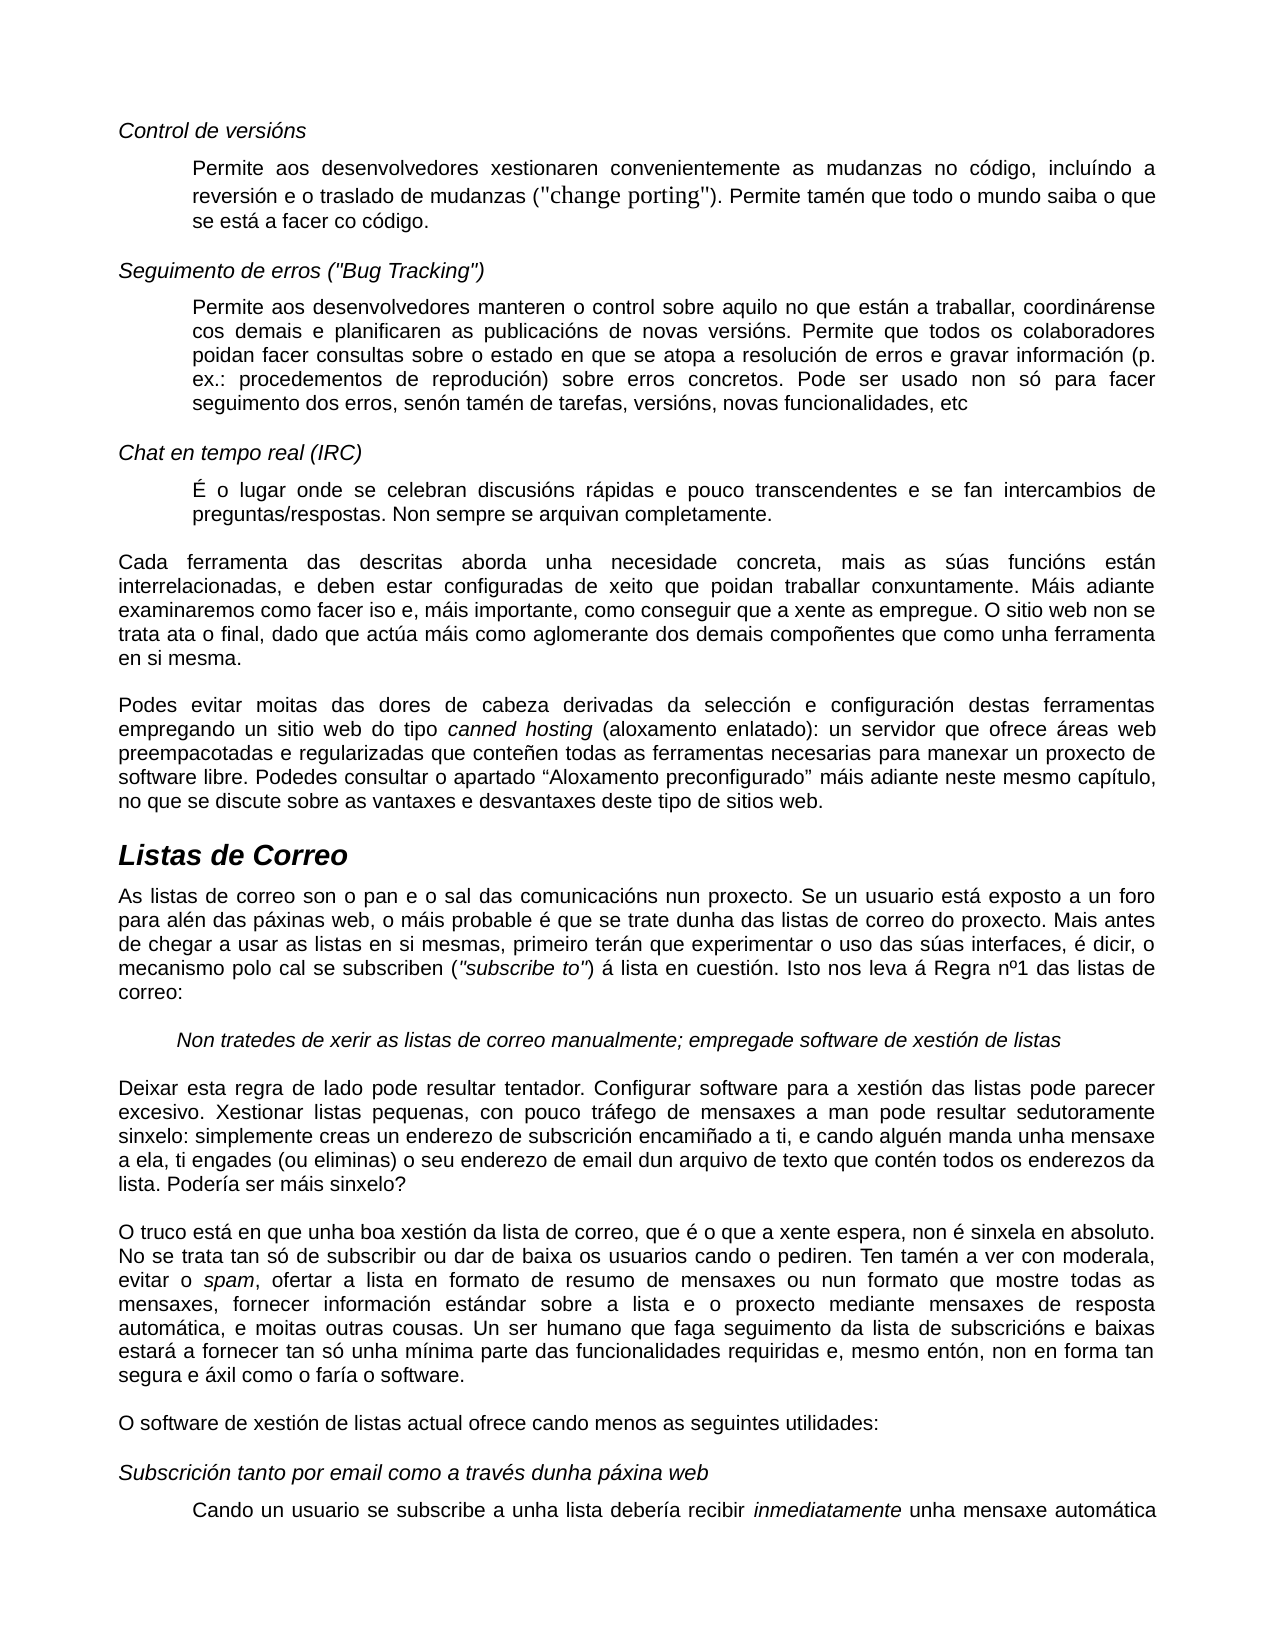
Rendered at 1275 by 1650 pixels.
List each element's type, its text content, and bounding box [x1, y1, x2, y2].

text Cando un usuario se subscribe a unha lista debería recibir inmediatamente unha mensaxe automática [192, 1498, 1157, 1522]
text O truco está en que unha boa xestión da lista de correo, que é o que a xente espera, non é sinxela en absoluto. No se trata tan só de subscribir ou dar de baixa os usuarios cando o pediren. Ten tamén a ver con moderala, evitar o spam, ofertar a lista en formato de resumo de mensaxes ou nun formato que mostre todas as mensaxes, fornecer información estándar sobre a lista e o proxecto mediante mensaxes de resposta automática, e moitas outras cousas. Un ser humano que faga seguimento da lista de subscricións e baixas estará a fornecer tan só unha mínima parte das funcionalidades requiridas e, mesmo entón, non en forma tan segura e áxil como o faría o software. [118, 1219, 1157, 1387]
text Deixar esta regra de lado pode resultar tentador. Configurar software para a xestión das listas pode parecer excesivo. Xestionar listas pequenas, con pouco tráfego de mensaxes a man pode resultar sedutoramente sinxelo: simplemente creas un enderezo de subscrición encamiñado a ti, e cando alguén manda unha mensaxe a ela, ti engades (ou eliminas) o seu enderezo de email dun arquivo de texto que contén todos os enderezos da lista. Podería ser máis sinxelo? [118, 1076, 1157, 1196]
text É o lugar onde se celebran discusións rápidas e pouco transcendentes e se fan intercambios de preguntas/respostas. Non sempre se arquivan completamente. [192, 478, 1157, 526]
text Permite aos desenvolvedores manteren o control sobre aquilo no que están a traballar, coordinárense cos demais e planificaren as publicacións de novas versións. Permite que todos os colaboradores poidan facer consultas sobre o estado en que se atopa a resolución de erros e gravar información (p. ex.: procedementos de reprodución) sobre erros concretos. Pode ser usado non só para facer seguimento dos erros, senón tamén de tarefas, versións, novas funcionalidades, etc [192, 295, 1157, 415]
text Podes evitar moitas das dores de cabeza derivadas da selección e configuración destas ferramentas empregando un sitio web do tipo canned hosting (aloxamento enlatado): un servidor que ofrece áreas web preempacotadas e regularizadas que conteñen todas as ferramentas necesarias para manexar un proxecto de software libre. Podedes consultar o apartado “Aloxamento preconfigurado” máis adiante neste mesmo capítulo, no que se discute sobre as vantaxes e desvantaxes deste tipo de sitios web. [118, 693, 1157, 813]
subtitle Control de versións [118, 118, 1157, 143]
subtitle Listas de Correo [118, 838, 1157, 872]
text As listas de correo son o pan e o sal das comunicacións nun proxecto. Se un usuario está exposto a un foro para alén das páxinas web, o máis probable é que se trate dunha das listas de correo do proxecto. Mais antes de chegar a usar as listas en si mesmas, primeiro terán que experimentar o uso das súas interfaces, é dicir, o mecanismo polo cal se subscriben ("subscribe to") á lista en cuestión. Isto nos leva á Regra nº1 das listas de correo: [118, 884, 1157, 1004]
text Non tratedes de xerir as listas de correo manualmente; empregade software de xestión de listas [176, 1028, 1086, 1052]
text Cada ferramenta das descritas aborda unha necesidade concreta, mais as súas funcións están interrelacionadas, e deben estar configuradas de xeito que poidan traballar conxuntamente. Máis adiante examinaremos como facer iso e, máis importante, como conseguir que a xente as empregue. O sitio web non se trata ata o final, dado que actúa máis como aglomerante dos demais compoñentes que como unha ferramenta en si mesma. [118, 549, 1157, 669]
subtitle Chat en tempo real (IRC) [118, 440, 1157, 465]
text O software de xestión de listas actual ofrece cando menos as seguintes utilidades: [118, 1411, 1157, 1435]
subtitle Seguimento de erros ("Bug Tracking") [118, 257, 1157, 283]
text Permite aos desenvolvedores xestionaren convenientemente as mudanzas no código, incluíndo a reversión e o traslado de mudanzas ("change porting"). Permite tamén que todo o mundo saiba o que se está a facer co código. [192, 156, 1157, 232]
subtitle Subscrición tanto por email como a través dunha páxina web [118, 1460, 1157, 1485]
